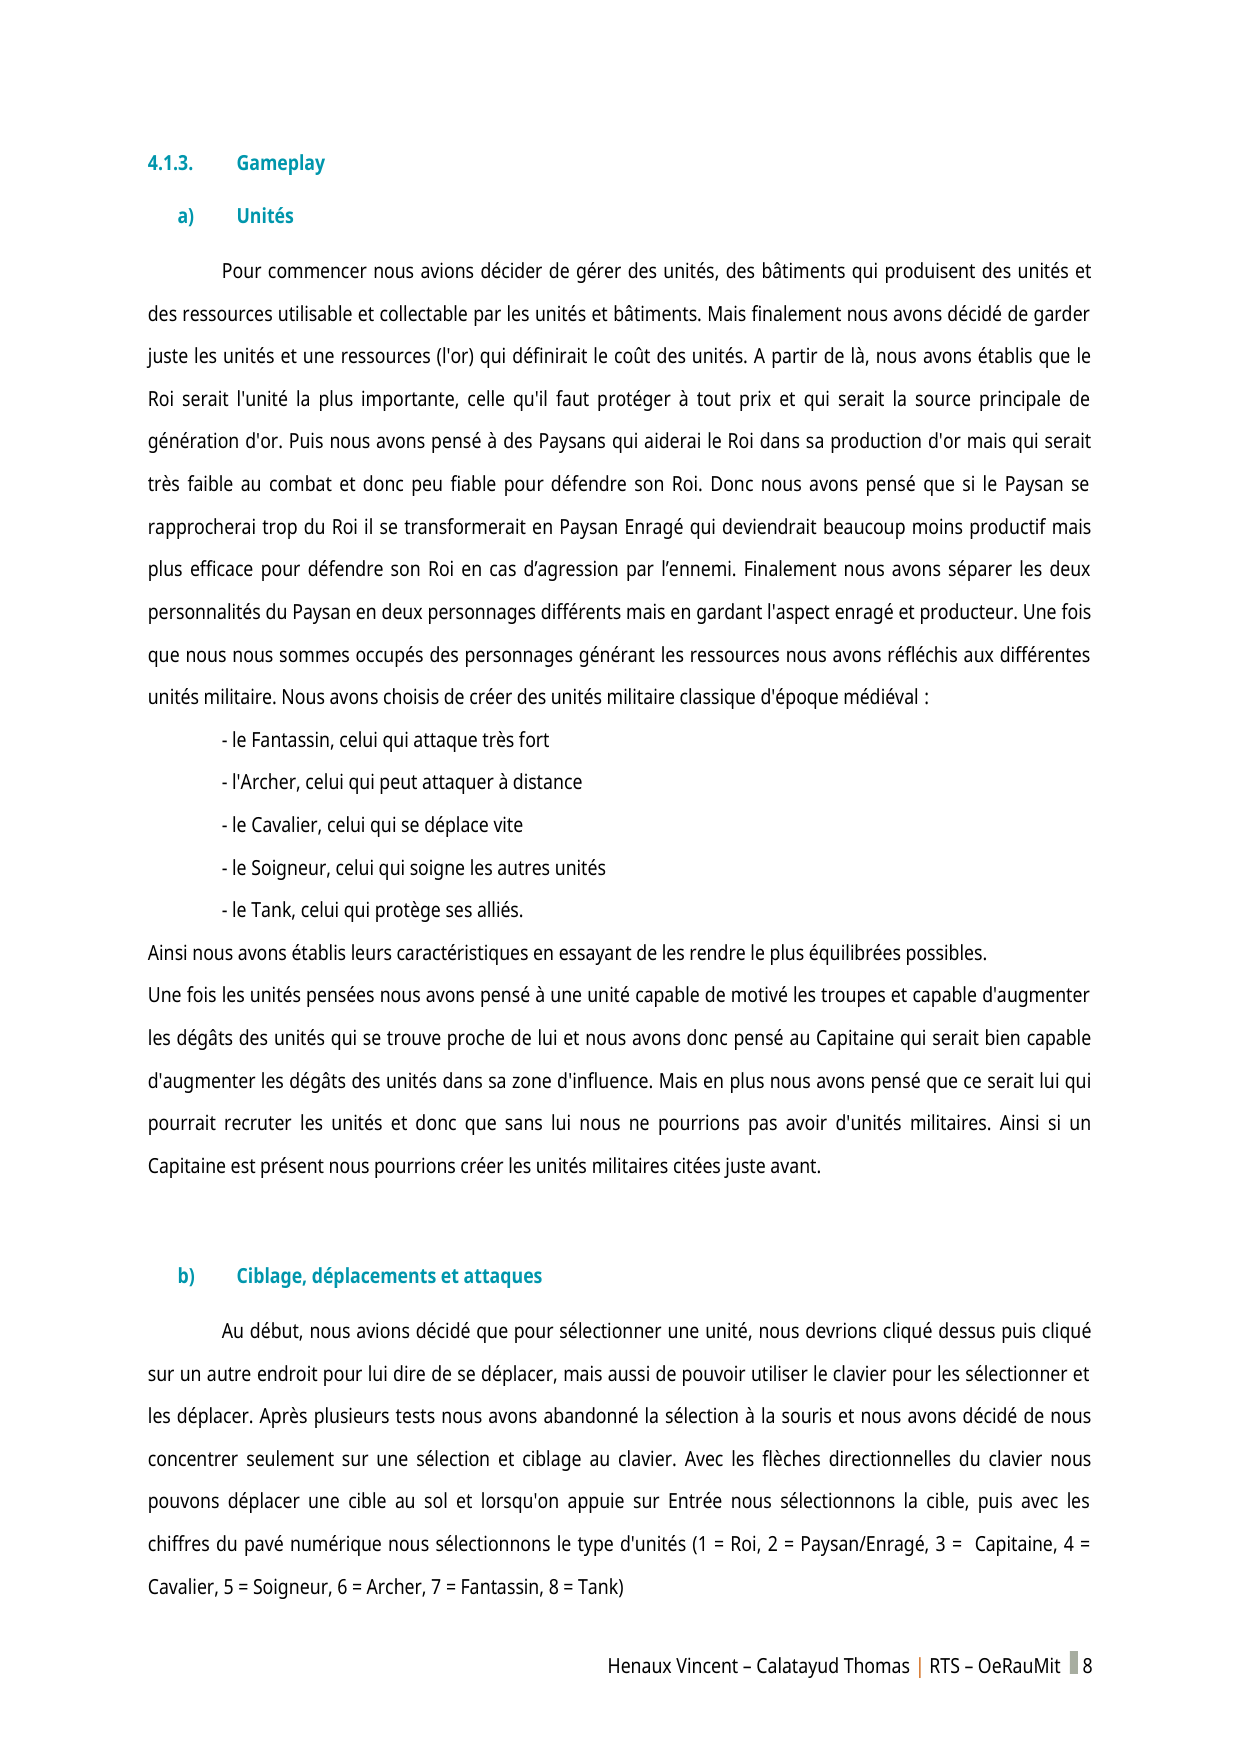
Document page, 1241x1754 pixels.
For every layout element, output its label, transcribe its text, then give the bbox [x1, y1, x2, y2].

text - l'Archer, celui qui peut attaquer à distance [148, 767, 1092, 796]
text - le Tank, celui qui protège ses alliés. [148, 895, 1092, 924]
picture [1069, 1651, 1078, 1674]
text - le Cavalier, celui qui se déplace vite [148, 810, 1092, 838]
text - le Fantassin, celui qui attaque très fort [148, 725, 1092, 753]
subtitle Gameplay [148, 148, 1092, 176]
subtitle Unités [177, 201, 1092, 229]
text Au début, nous avions décidé que pour sélectionner une unité, nous devrions cliqué dessus puis cliqué sur un autre endroit pour lui dire de se déplacer, mais aussi de pouvoir utiliser le clavier pour les sélectionner et les déplacer. Après plusieurs tests nous avons abandonné la sélection à la souris et nous avons décidé de nous concentrer seulement sur une sélection et ciblage au clavier. Avec les flèches directionnelles du clavier nous pouvons déplacer une cible au sol et lorsqu'on appuie sur Entrée nous sélectionnons la cible, puis avec les chiffres du pavé numérique nous sélectionnons le type d'unités (1 = Roi, 2 = Paysan/Enragé, 3 = Capitaine, 4 = Cavalier, 5 = Soigneur, 6 = Archer, 7 = Fantassin, 8 = Tank) [148, 1316, 1092, 1600]
text Une fois les unités pensées nous avons pensé à une unité capable de motivé les troupes et capable d'augmenter les dégâts des unités qui se trouve proche de lui et nous avons donc pensé au Capitaine qui serait bien capable d'augmenter les dégâts des unités dans sa zone d'influence. Mais en plus nous avons pensé que ce serait lui qui pourrait recruter les unités et donc que sans lui nous ne pourrions pas avoir d'unités militaires. Ainsi si un Capitaine est présent nous pourrions créer les unités militaires citées juste avant. [148, 981, 1092, 1179]
subtitle Ciblage, déplacements et attaques [177, 1261, 1092, 1289]
text Pour commencer nous avions décider de gérer des unités, des bâtiments qui produisent des unités et des ressources utilisable et collectable par les unités et bâtiments. Mais finalement nous avons décidé de garder juste les unités et une ressources (l'or) qui définirait le coût des unités. A partir de là, nous avons établis que le Roi serait l'unité la plus importante, celle qu'il faut protéger à tout prix et qui serait la source principale de génération d'or. Puis nous avons pensé à des Paysans qui aiderai le Roi dans sa production d'or mais qui serait très faible au combat et donc peu fiable pour défendre son Roi. Donc nous avons pensé que si le Paysan se rapprocherai trop du Roi il se transformerait en Paysan Enragé qui deviendrait beaucoup moins productif mais plus efficace pour défendre son Roi en cas d’agression par l’ennemi. Finalement nous avons séparer les deux personnalités du Paysan en deux personnages différents mais en gardant l'aspect enragé et producteur. Une fois que nous nous sommes occupés des personnages générant les ressources nous avons réfléchis aux différentes unités militaire. Nous avons choisis de créer des unités militaire classique d'époque médiéval : [148, 256, 1092, 711]
text Ainsi nous avons établis leurs caractéristiques en essayant de les rendre le plus équilibrées possibles. [148, 938, 1092, 966]
text - le Soigneur, celui qui soigne les autres unités [148, 853, 1092, 881]
